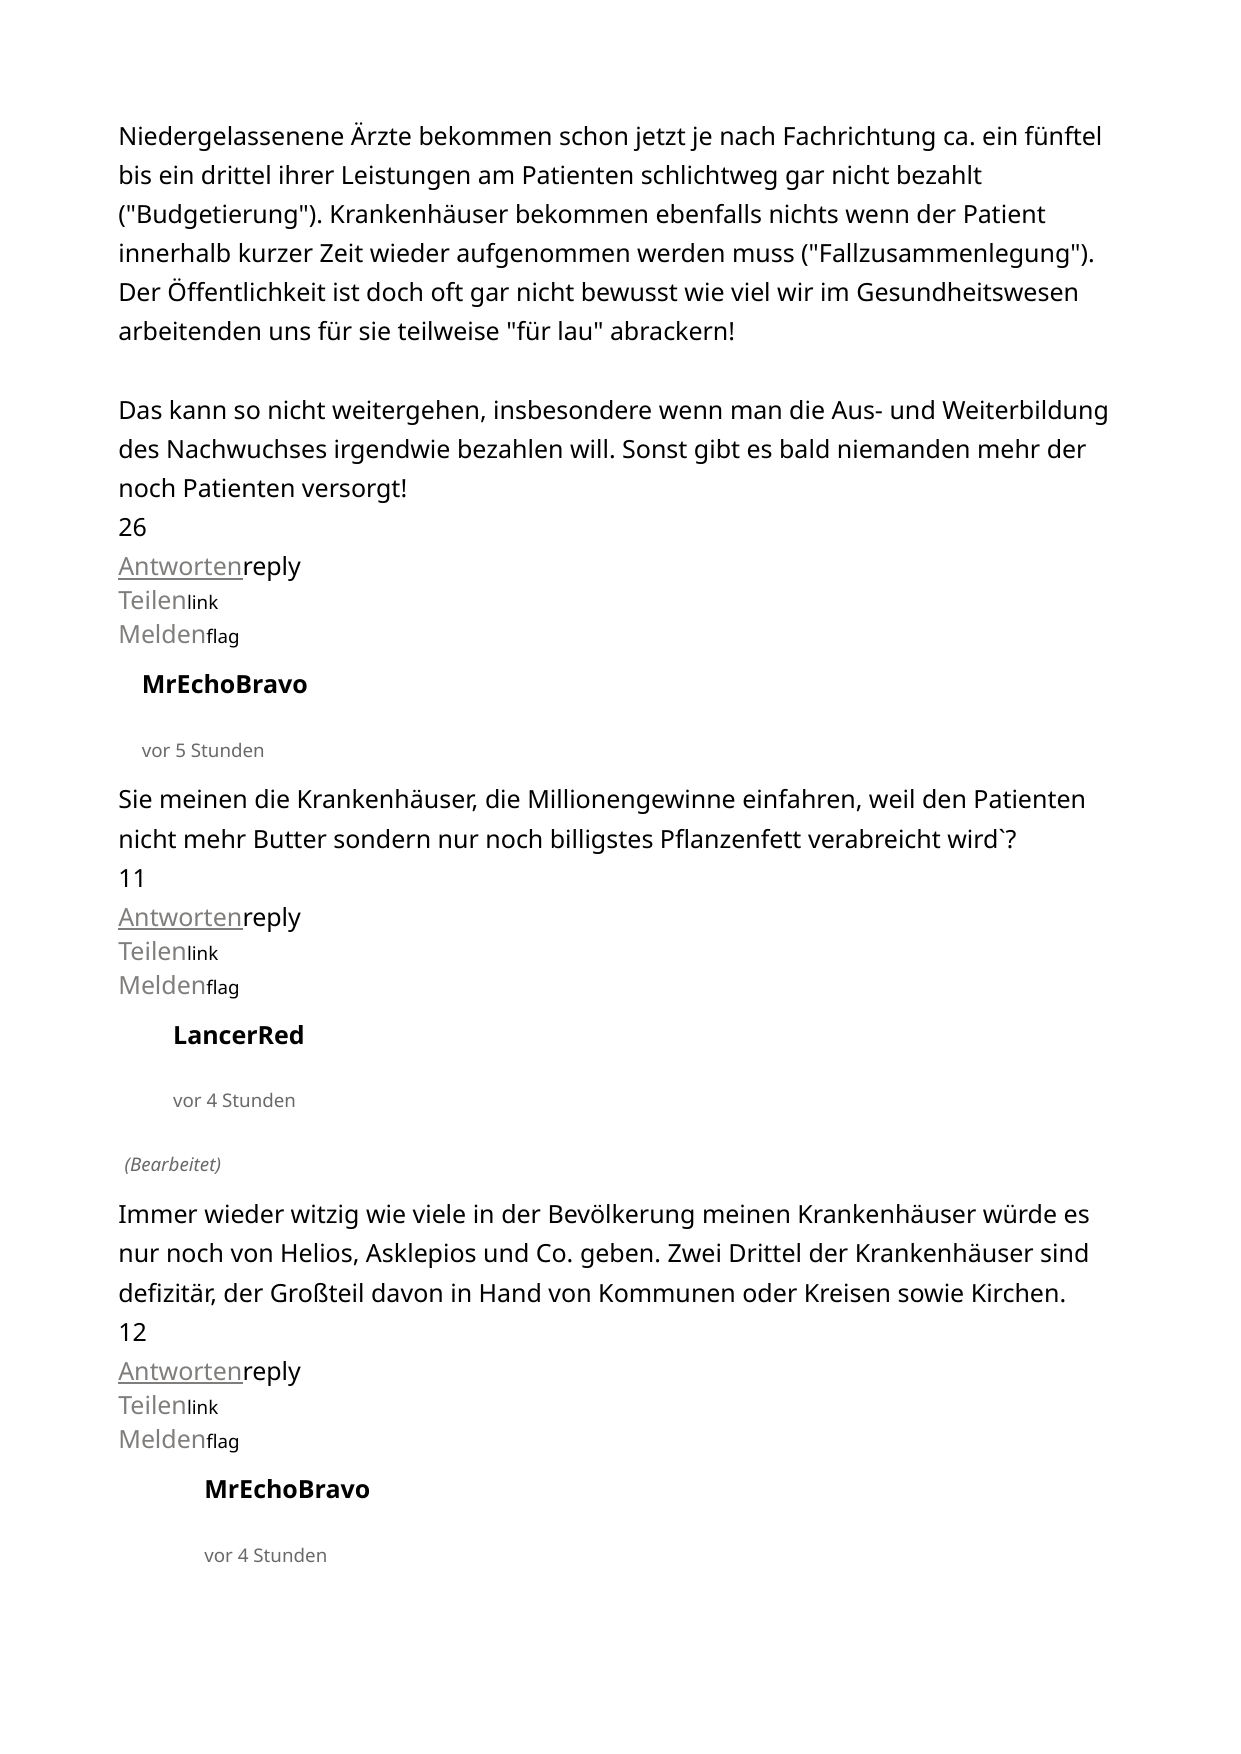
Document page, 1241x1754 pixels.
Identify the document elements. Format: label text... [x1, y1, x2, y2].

text Sie meinen die Krankenhäuser, die Millionengewinne einfahren, weil den Patienten nicht mehr Butter sondern nur noch billigstes Pflanzenfett verabreicht wird`? [118, 782, 1122, 855]
text 11 [118, 860, 1122, 894]
text vor 4 Stunden [204, 1542, 1117, 1567]
text vor 5 Stunden [142, 737, 1117, 763]
text Antwortenreply [118, 549, 1122, 583]
text MrEchoBravo [204, 1471, 1114, 1506]
text Teilenlink [118, 1388, 1122, 1422]
text Meldenflag [118, 617, 1122, 651]
text LancerRed [173, 1017, 1114, 1051]
text (Bearbeitet) [118, 1148, 1122, 1177]
text 12 [118, 1314, 1122, 1348]
text vor 4 Stunden [173, 1088, 1117, 1113]
text Antwortenreply [118, 899, 1122, 934]
text Immer wieder witzig wie viele in der Bevölkerung meinen Krankenhäuser würde es nur noch von Helios, Asklepios und Co. geben. Zwei Drittel der Krankenhäuser sind defizitär, der Großteil davon in Hand von Kommunen oder Kreisen sowie Kirchen. [118, 1197, 1122, 1309]
text 26 [118, 510, 1122, 544]
text Meldenflag [118, 1422, 1122, 1456]
text Niedergelassenene Ärzte bekommen schon jetzt je nach Fachrichtung ca. ein fünftel bis ein drittel ihrer Leistungen am Patienten schlichtweg gar nicht bezahlt ("Budgetierung"). Krankenhäuser bekommen ebenfalls nichts wenn der Patient innerhalb kurzer Zeit wieder aufgenommen werden muss ("Fallzusammenlegung"). Der Öffentlichkeit ist doch oft gar nicht bewusst wie viel wir im Gesundheitswesen arbeitenden uns für sie teilweise "für lau" abrackern! Das kann so nicht weitergehen, insbesondere wenn man die Aus- und Weiterbildung des Nachwuchses irgendwie bezahlen will. Sonst gibt es bald niemanden mehr der noch Patienten versorgt! [118, 118, 1122, 505]
text MrEchoBravo [142, 667, 1114, 701]
text Meldenflag [118, 968, 1122, 1002]
text Antwortenreply [118, 1354, 1122, 1388]
text Teilenlink [118, 583, 1122, 617]
text Teilenlink [118, 934, 1122, 968]
